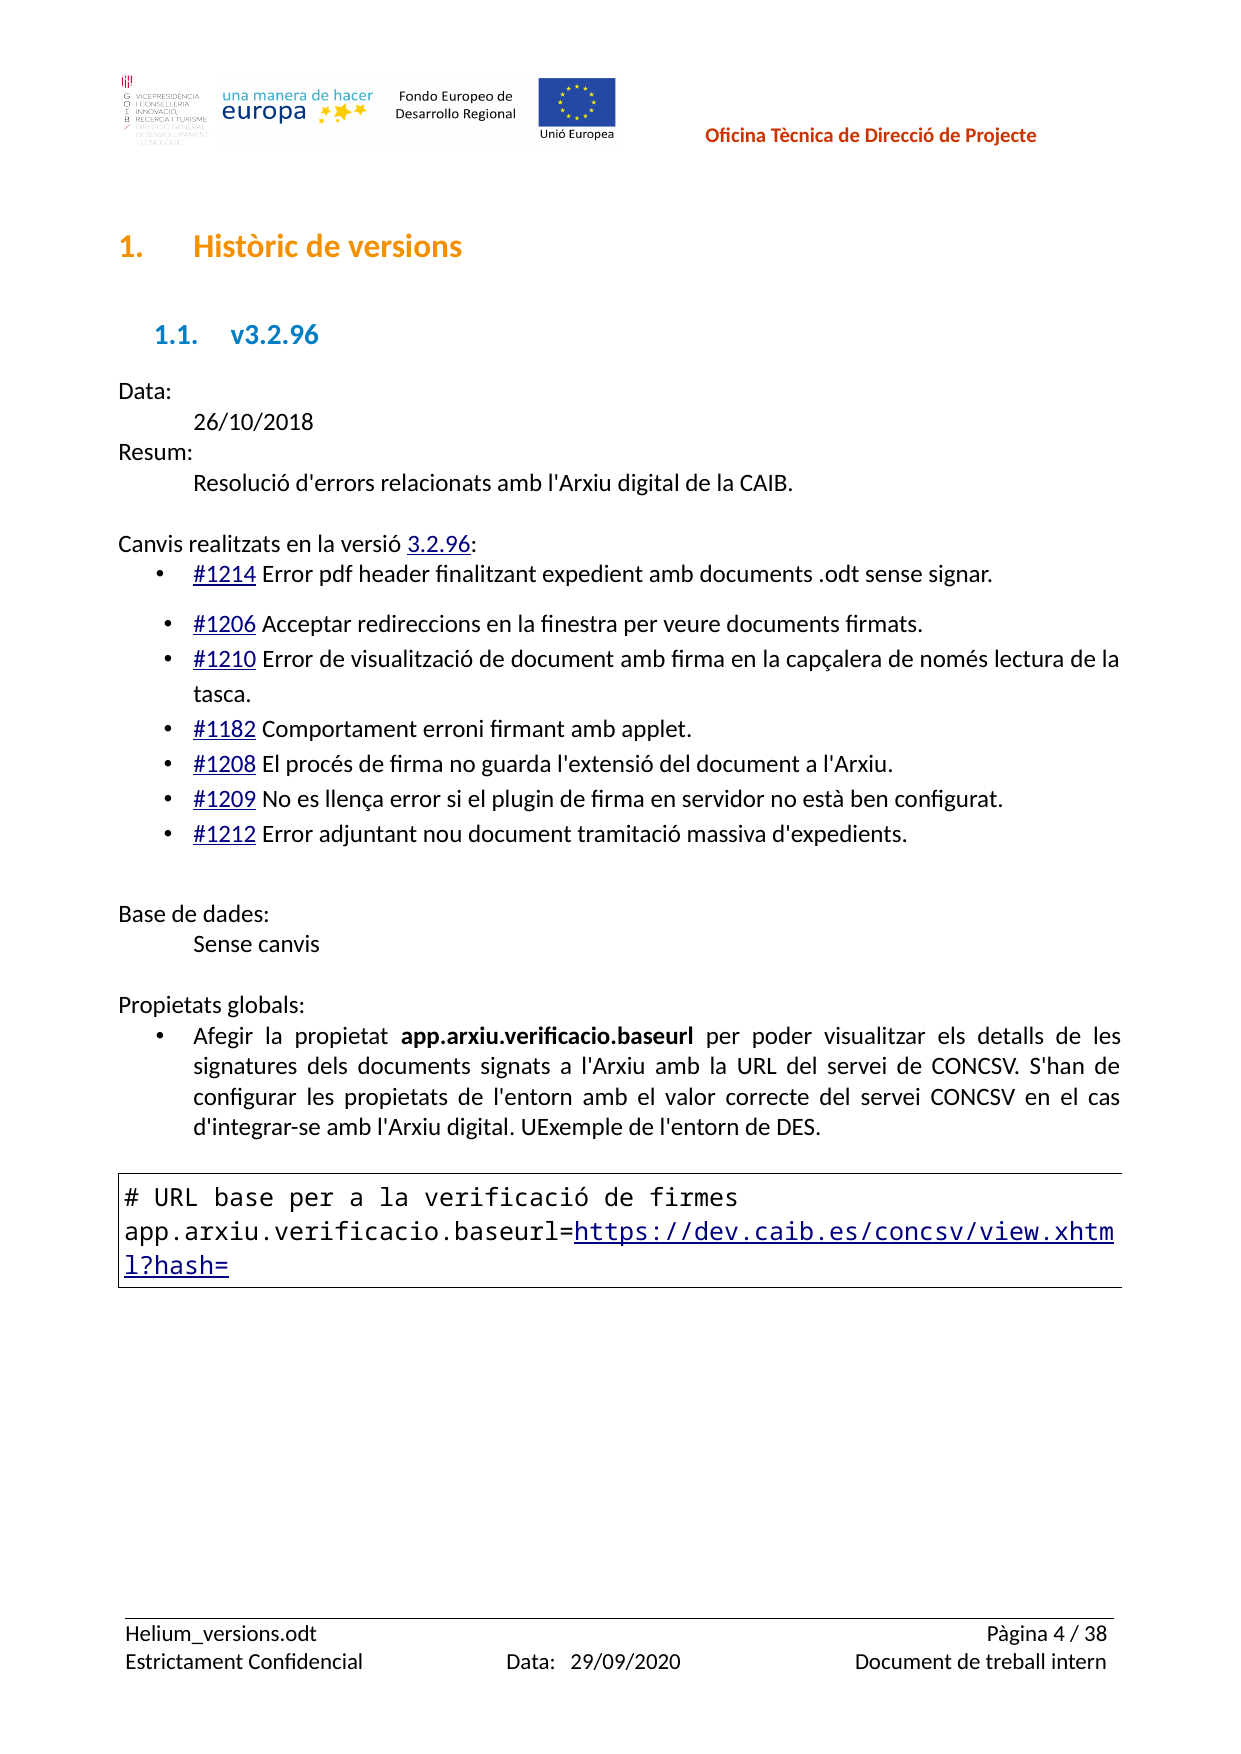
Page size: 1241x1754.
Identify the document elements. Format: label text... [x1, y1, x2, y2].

text Canvis realitzats en la versió 3.2.96: [118, 528, 1122, 558]
text Resum: [118, 436, 1122, 467]
list #1210 Error de visualització de document amb firma en la capçalera de només lectura de la tasca. [164, 643, 1122, 708]
list Afegir la propietat app.arxiu.verificacio.baseurl per poder visualitzar els detalls de les signatures dels documents signats a l'Arxiu amb la URL del servei de CONCSV. S'han de configurar les propietats de l'entorn amb el valor correcte del servei CONCSV en el cas d'integrar-se amb l'Arxiu digital. UExemple de l'entorn de DES. [156, 1020, 1122, 1142]
text Propietats globals: [118, 989, 1122, 1020]
list #1214 Error pdf header finalitzant expedient amb documents .odt sense signar. [156, 558, 1122, 589]
text 26/10/2018 [118, 406, 1122, 436]
list #1182 Comportament erroni firmant amb applet. [164, 713, 1122, 743]
text Sense canvis [118, 928, 1122, 959]
text Base de dades: [118, 898, 1122, 928]
text Resolució d'errors relacionats amb l'Arxiu digital de la CAIB. [118, 467, 1122, 497]
picture [219, 73, 621, 147]
list #1209 No es llença error si el plugin de firma en servidor no està ben configurat. [164, 783, 1122, 813]
list #1212 Error adjuntant nou document tramitació massiva d'expedients. [164, 818, 1122, 848]
picture [118, 73, 213, 147]
table_header # URL base per a la verificació de firmes app.arxiu.verificacio.baseurl=https://dev.caib.es/concsv/view.xhtml?hash= [119, 1174, 1122, 1287]
text Data: [118, 375, 1122, 406]
list #1208 El procés de firma no guarda l'extensió del document a l'Arxiu. [164, 748, 1122, 778]
subtitle v3.2.96 [153, 316, 1122, 351]
subtitle Històric de versions [118, 225, 1122, 266]
list #1206 Acceptar redireccions en la finestra per veure documents firmats. [164, 608, 1122, 638]
